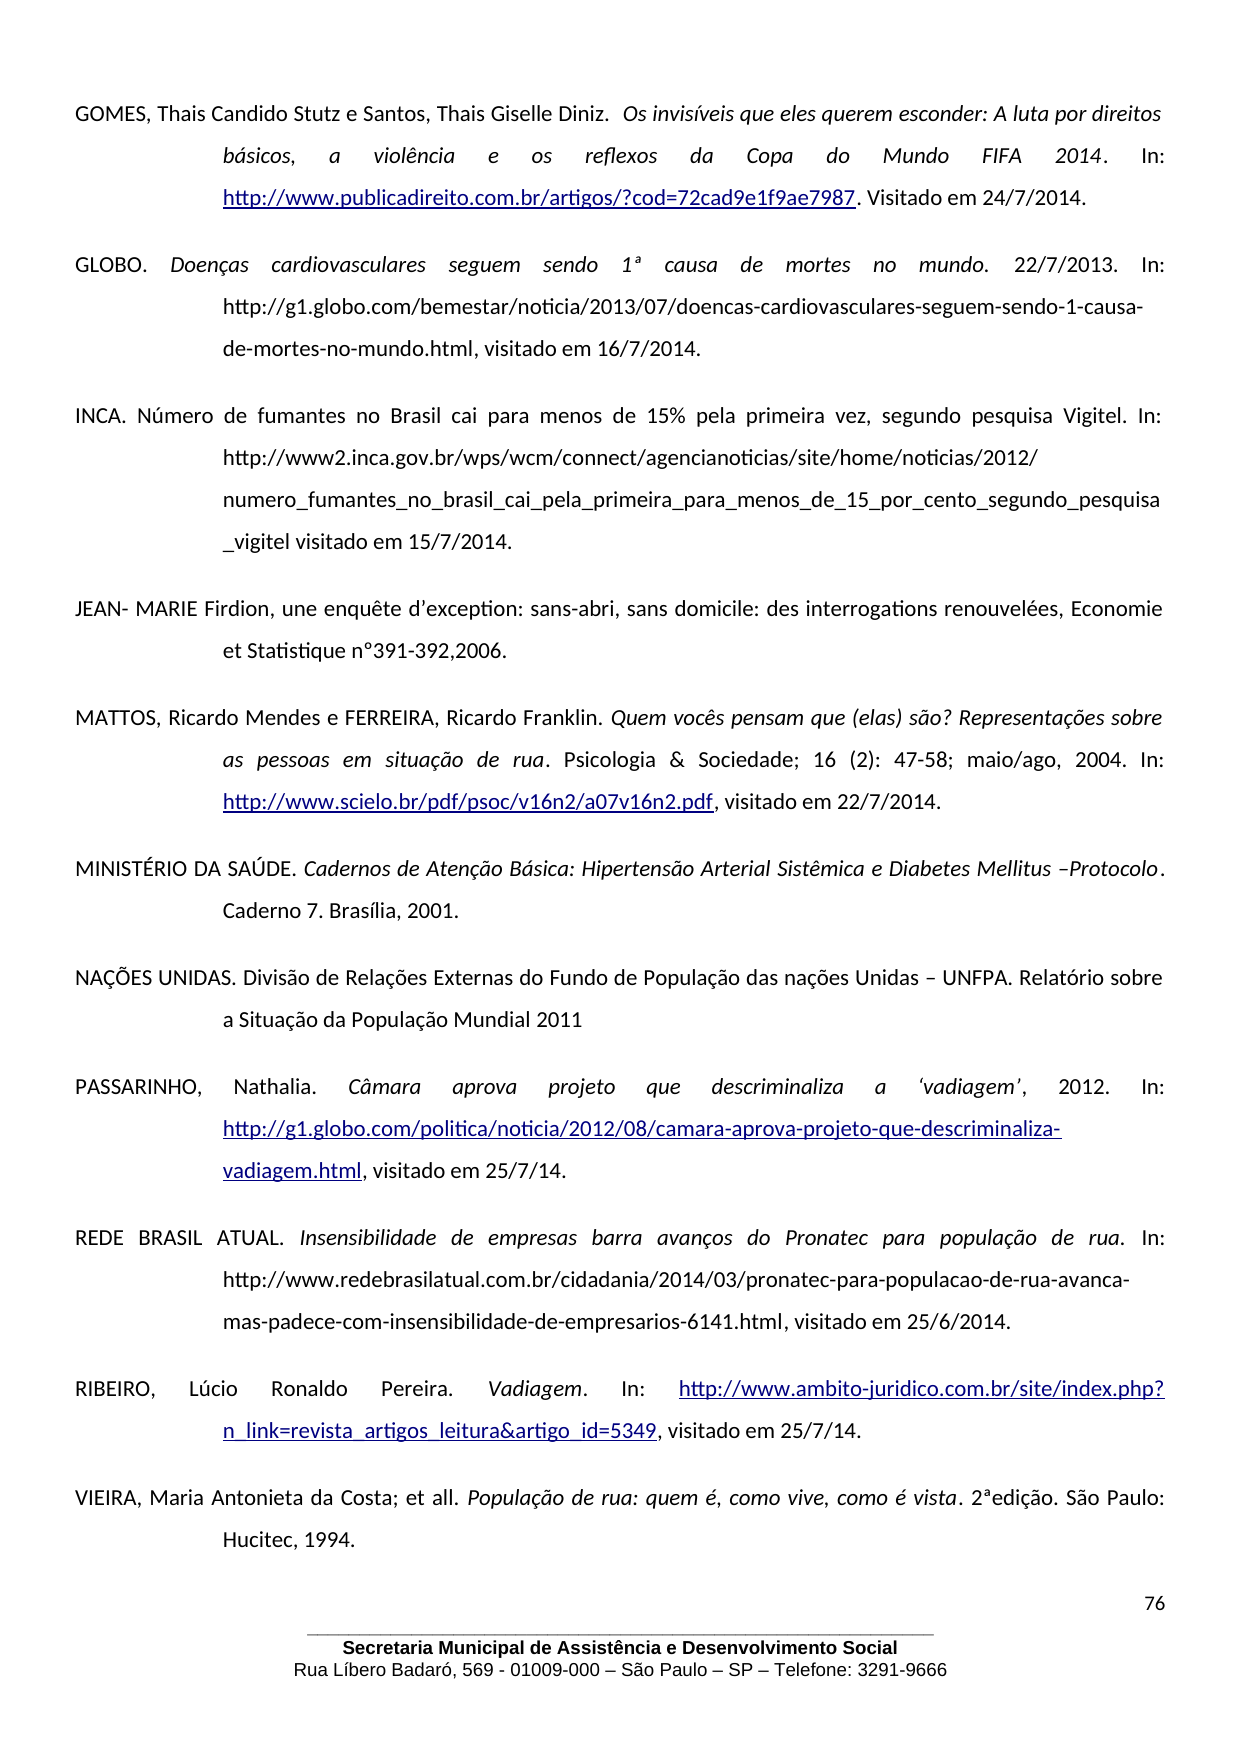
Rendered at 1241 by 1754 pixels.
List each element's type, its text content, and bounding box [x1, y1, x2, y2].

text NAÇÕES UNIDAS. Divisão de Relações Externas do Fundo de População das nações Unidas – UNFPA. Relatório sobre a Situação da População Mundial 2011 [75, 963, 1165, 1033]
text RIBEIRO, Lúcio Ronaldo Pereira. Vadiagem. In: http://www.ambito-juridico.com.br/site/index.php?n_link=revista_artigos_leitura&artigo_id=5349, visitado em 25/7/14. [75, 1374, 1165, 1444]
text JEAN- MARIE Firdion, une enquête d’exception: sans-abri, sans domicile: des interrogations renouvelées, Economie et Statistique nº391-392,2006. [75, 594, 1165, 664]
text REDE BRASIL ATUAL. Insensibilidade de empresas barra avanços do Pronatec para população de rua. In: http://www.redebrasilatual.com.br/cidadania/2014/03/pronatec-para-populacao-de-rua-avanca-mas-padece-com-insensibilidade-de-empresarios-6141.html, visitado em 25/6/2014. [75, 1223, 1165, 1335]
text MATTOS, Ricardo Mendes e FERREIRA, Ricardo Franklin. Quem vocês pensam que (elas) são? Representações sobre as pessoas em situação de rua. Psicologia & Sociedade; 16 (2): 47-58; maio/ago, 2004. In: http://www.scielo.br/pdf/psoc/v16n2/a07v16n2.pdf, visitado em 22/7/2014. [75, 703, 1165, 815]
text MINISTÉRIO DA SAÚDE. Cadernos de Atenção Básica: Hipertensão Arterial Sistêmica e Diabetes Mellitus –Protocolo. Caderno 7. Brasília, 2001. [75, 854, 1165, 924]
text INCA. Número de fumantes no Brasil cai para menos de 15% pela primeira vez, segundo pesquisa Vigitel. In: http://www2.inca.gov.br/wps/wcm/connect/agencianoticias/site/home/noticias/2012/numero_fumantes_no_brasil_cai_pela_primeira_para_menos_de_15_por_cento_segundo_pesquisa_vigitel visitado em 15/7/2014. [75, 401, 1165, 555]
text GLOBO. Doenças cardiovasculares seguem sendo 1ª causa de mortes no mundo. 22/7/2013. In: http://g1.globo.com/bemestar/noticia/2013/07/doencas-cardiovasculares-seguem-sendo-1-causa-de-mortes-no-mundo.html, visitado em 16/7/2014. [75, 250, 1165, 362]
text VIEIRA, Maria Antonieta da Costa; et all. População de rua: quem é, como vive, como é vista. 2ªedição. São Paulo: Hucitec, 1994. [75, 1483, 1165, 1553]
text GOMES, Thais Candido Stutz e Santos, Thais Giselle Diniz. Os invisíveis que eles querem esconder: A luta por direitos básicos, a violência e os reflexos da Copa do Mundo FIFA 2014. In: http://www.publicadireito.com.br/artigos/?cod=72cad9e1f9ae7987. Visitado em 24/7/2014. [75, 99, 1165, 211]
text PASSARINHO, Nathalia. Câmara aprova projeto que descriminaliza a ‘vadiagem’, 2012. In: http://g1.globo.com/politica/noticia/2012/08/camara-aprova-projeto-que-descriminaliza-vadiagem.html, visitado em 25/7/14. [75, 1072, 1165, 1184]
